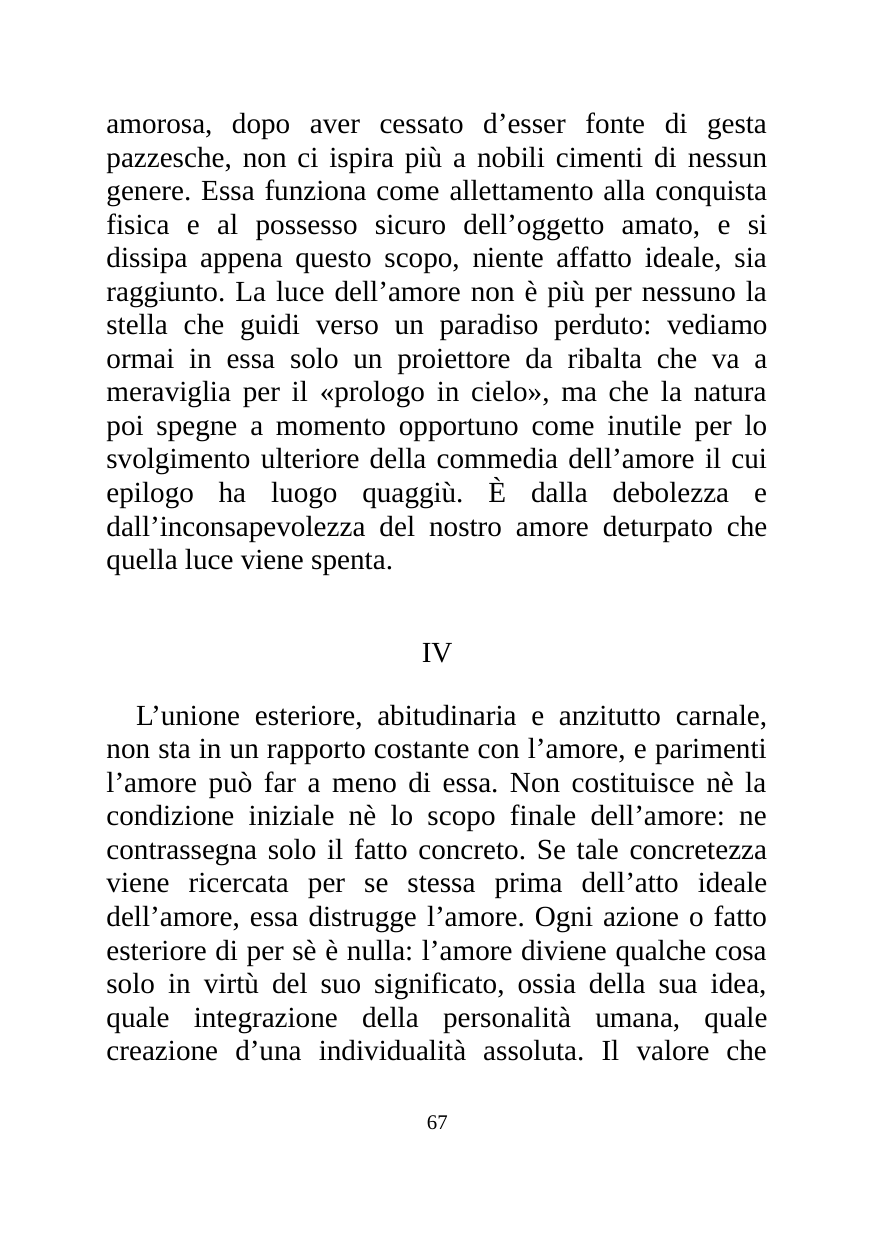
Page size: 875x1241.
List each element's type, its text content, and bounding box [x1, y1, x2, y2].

text amorosa, dopo aver cessato d’esser fonte di gesta pazzesche, non ci ispira più a nobili cimenti di nessun genere. Essa funziona come allettamento alla conquista fisica e al possesso sicuro dell’oggetto amato, e si dissipa appena questo scopo, niente affatto ideale, sia raggiunto. La luce dell’amore non è più per nessuno la stella che guidi verso un paradiso perduto: vediamo ormai in essa solo un proiettore da ribalta che va a meraviglia per il «prologo in cielo», ma che la natura poi spegne a momento opportuno come inutile per lo svolgimento ulteriore della commedia dell’amore il cui epilogo ha luogo quaggiù. È dalla debolezza e dall’inconsapevolezza del nostro amore deturpato che quella luce viene spenta. [106, 106, 768, 576]
text L’unione esteriore, abitudinaria e anzitutto carnale, non sta in un rapporto costante con l’amore, e parimenti l’amore può far a meno di essa. Non costituisce nè la condizione iniziale nè lo scopo finale dell’amore: ne contrassegna solo il fatto concreto. Se tale concretezza viene ricercata per se stessa prima dell’atto ideale dell’amore, essa distrugge l’amore. Ogni azione o fatto esteriore di per sè è nulla: l’amore diviene qualche cosa solo in virtù del suo significato, ossia della sua idea, quale integrazione della personalità umana, quale creazione d’una individualità assoluta. Il valore che [106, 698, 768, 1067]
subtitle IV [106, 635, 768, 668]
